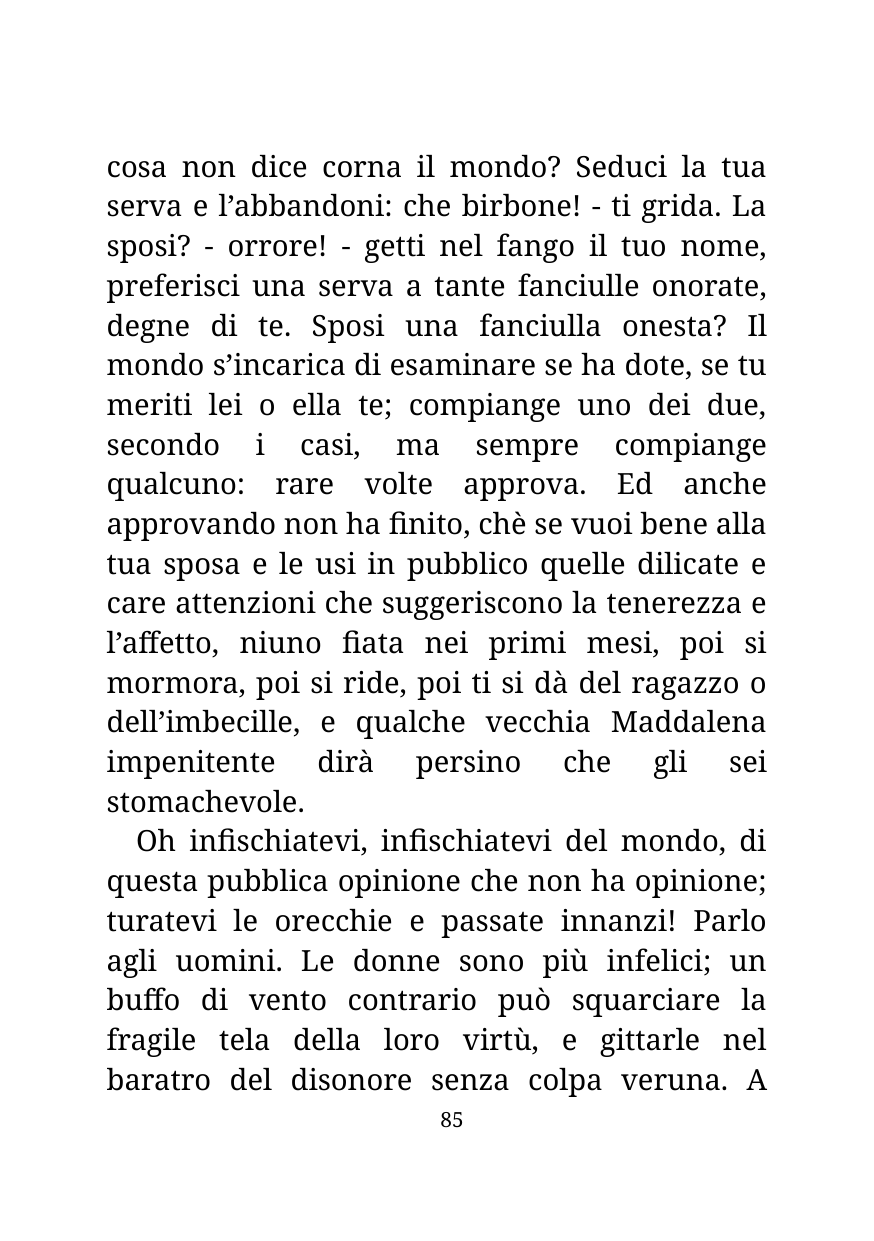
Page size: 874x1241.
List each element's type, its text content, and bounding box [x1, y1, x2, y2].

text Oh infischiatevi, infischiatevi del mondo, di questa pubblica opinione che non ha opinione; turatevi le orecchie e passate innanzi! Parlo agli uomini. Le donne sono più infelici; un buffo di vento contrario può squarciare la fragile tela della loro virtù, e gittarle nel baratro del disonore senza colpa veruna. A [106, 821, 768, 1098]
text cosa non dice corna il mondo? Seduci la tua serva e l’abbandoni: che birbone! - ti grida. La sposi? - orrore! - getti nel fango il tuo nome, preferisci una serva a tante fanciulle onorate, degne di te. Sposi una fanciulla onesta? Il mondo s’incarica di esaminare se ha dote, se tu meriti lei o ella te; compiange uno dei due, secondo i casi, ma sempre compiange qualcuno: rare volte approva. Ed anche approvando non ha finito, chè se vuoi bene alla tua sposa e le usi in pubblico quelle dilicate e care attenzioni che suggeriscono la tenerezza e l’affetto, niuno fiata nei primi mesi, poi si mormora, poi si ride, poi ti si dà del ragazzo o dell’imbecille, e qualche vecchia Maddalena impenitente dirà persino che gli sei stomachevole. [106, 146, 768, 821]
